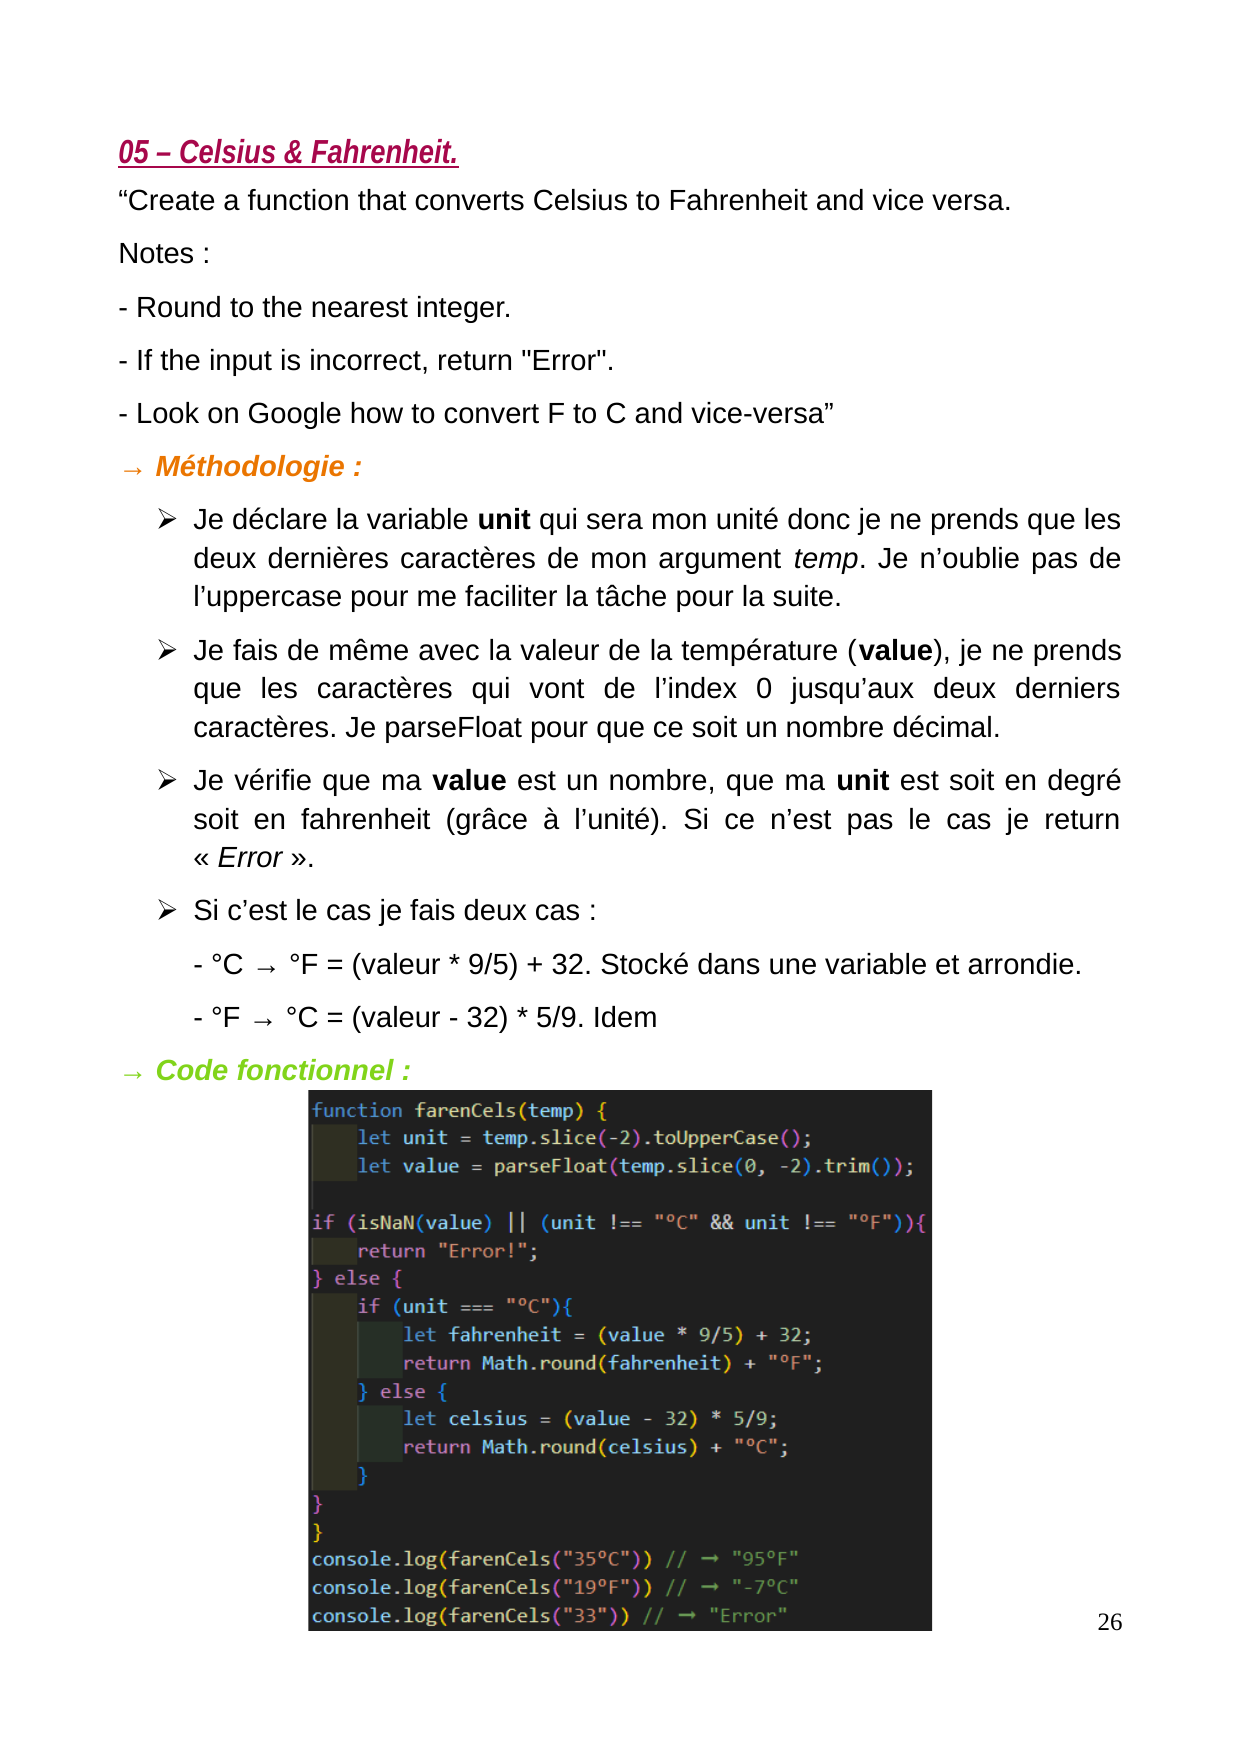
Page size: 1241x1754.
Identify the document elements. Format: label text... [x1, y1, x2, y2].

list Je fais de même avec la valeur de la température (value), je ne prends que les caractères qui vont de l’index 0 jusqu’aux deux derniers caractères. Je parseFloat pour que ce soit un nombre décimal. [156, 633, 1122, 743]
text → Code fonctionnel : [118, 1053, 1122, 1087]
list - °C → °F = (valeur * 9/5) + 32. Stocké dans une variable et arrondie. [156, 947, 1122, 980]
text “Create a function that converts Celsius to Fahrenheit and vice versa. [118, 183, 1122, 217]
text Notes : [118, 237, 1122, 270]
list Je vérifie que ma value est un nombre, que ma unit est soit en degré soit en fahrenheit (grâce à l’unité). Si ce n’est pas le cas je return « Error ». [156, 763, 1122, 874]
list Je déclare la variable unit qui sera mon unité donc je ne prends que les deux dernières caractères de mon argument temp. Je n’oublie pas de l’uppercase pour me faciliter la tâche pour la suite. [156, 502, 1122, 613]
list - °F → °C = (valeur - 32) * 5/9. Idem [156, 1000, 1122, 1033]
picture [308, 1090, 933, 1631]
text - Round to the nearest integer. [118, 290, 1122, 323]
text → Méthodologie : [118, 449, 1122, 483]
list Si c’est le cas je fais deux cas : [156, 893, 1122, 927]
text - If the input is incorrect, return "Error". [118, 343, 1122, 376]
text - Look on Google how to convert F to C and vice-versa” [118, 396, 1122, 429]
subtitle 05 – Celsius & Fahrenheit. [118, 133, 1122, 171]
